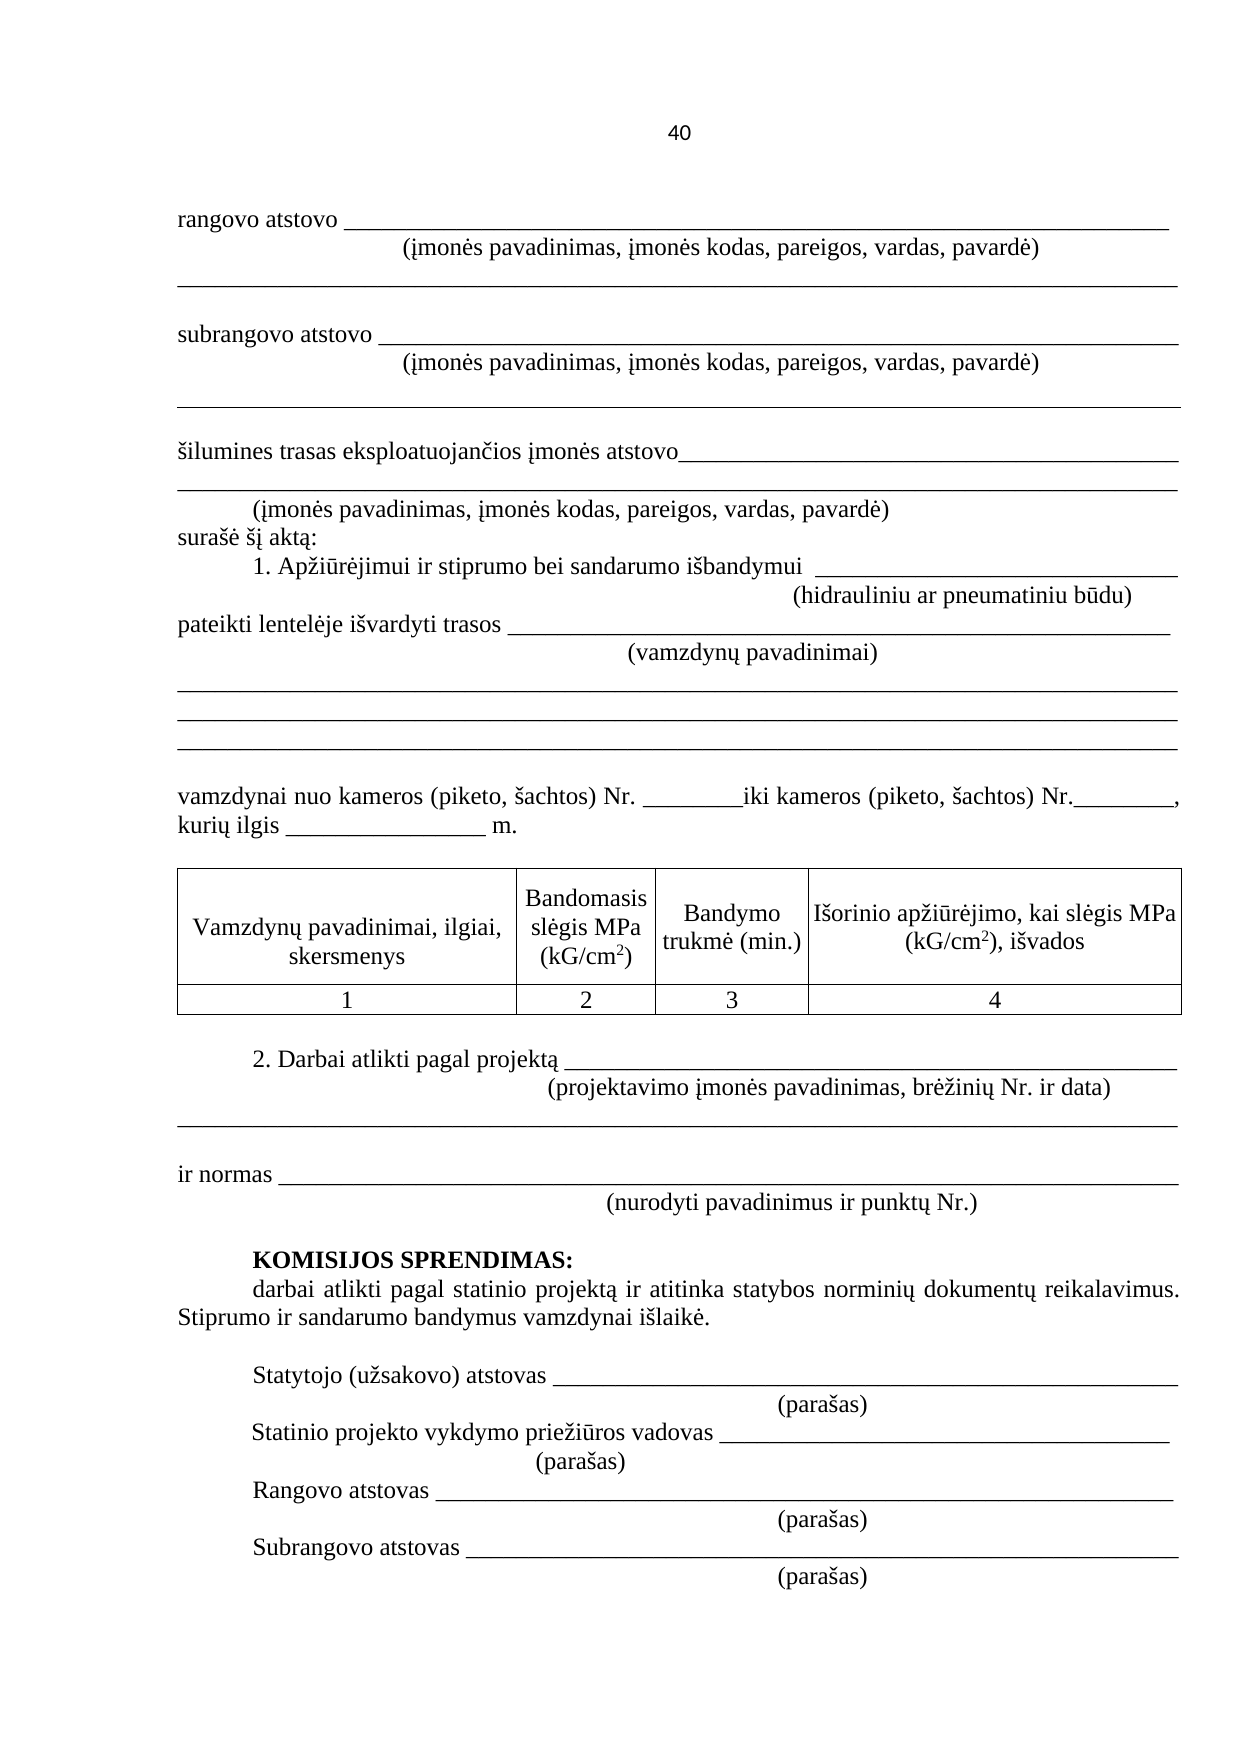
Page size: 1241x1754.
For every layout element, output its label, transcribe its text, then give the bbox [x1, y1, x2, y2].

text ________________________________________________________________________________ [177, 1101, 1181, 1130]
text darbai atlikti pagal statinio projektą ir atitinka statybos norminių dokumentų reikalavimus. Stiprumo ir sandarumo bandymus vamzdynai išlaikė. [177, 1274, 1181, 1331]
table_cell 2 [517, 985, 521, 1014]
text (projektavimo įmonės pavadinimas, brėžinių Nr. ir data) [477, 1072, 1181, 1101]
text (įmonės pavadinimas, įmonės kodas, pareigos, vardas, pavardė) [402, 232, 1181, 261]
text (parašas) [745, 1389, 1181, 1417]
table_cell 4 [1177, 985, 1181, 1014]
text ________________________________________________________________________________ [177, 465, 1181, 494]
table_header Bandymo trukmė (min.) [656, 869, 808, 984]
text 1. Apžiūrėjimui ir stiprumo bei sandarumo išbandymui _____________________________ [177, 551, 1181, 580]
text rangovo atstovo __________________________________________________________________ [177, 204, 1181, 232]
text ________________________________________________________________________________ [177, 666, 1181, 695]
table_header Bandomasis slėgis MPa (kG/cm2) [517, 869, 655, 984]
text (hidrauliniu ar pneumatiniu būdu) [702, 580, 1181, 609]
table_cell 2 [651, 985, 655, 1014]
text pateikti lentelėje išvardyti trasos _____________________________________________________ [177, 609, 1181, 637]
text (nurodyti pavadinimus ir punktų Nr.) [402, 1187, 1181, 1216]
text (įmonės pavadinimas, įmonės kodas, pareigos, vardas, pavardė) [402, 347, 1181, 376]
text ir normas ________________________________________________________________________ [177, 1159, 1181, 1187]
text ________________________________________________________________________________ [177, 695, 1181, 724]
text 2. Darbai atlikti pagal projektą _________________________________________________ [177, 1044, 1181, 1072]
text KOMISIJOS SPRENDIMAS: [177, 1245, 1181, 1274]
table_cell 1 [512, 985, 516, 1014]
table_header Vamzdynų pavadinimai, ilgiai, skersmenys [178, 869, 516, 984]
text ________________________________________________________________________________ [177, 261, 1181, 290]
text Subrangovo atstovas _________________________________________________________ [177, 1532, 1181, 1561]
text Statytojo (užsakovo) atstovas __________________________________________________ [177, 1360, 1181, 1389]
text ________________________________________________________________________________ [177, 724, 1181, 752]
text (parašas) [177, 1446, 1181, 1475]
text Statinio projekto vykdymo priežiūros vadovas ____________________________________ [177, 1417, 1181, 1446]
text vamzdynai nuo kameros (piketo, šachtos) Nr. ________iki kameros (piketo, šachtos) Nr.________, kurių ilgis ________________ m. [177, 781, 1181, 839]
table_cell 3 [804, 985, 808, 1014]
table_header Išorinio apžiūrėjimo, kai slėgis MPa (kG/cm2), išvados [809, 869, 1181, 984]
text (parašas) [745, 1504, 1181, 1532]
text šilumines trasas eksploatuojančios įmonės atstovo________________________________________ [177, 436, 1181, 465]
text subrangovo atstovo ________________________________________________________________ [177, 319, 1181, 347]
text (vamzdynų pavadinimai) [552, 637, 1181, 666]
text (įmonės pavadinimas, įmonės kodas, pareigos, vardas, pavardė) [177, 494, 1181, 522]
text surašė šį aktą: [177, 522, 1181, 551]
text Rangovo atstovas ___________________________________________________________ [177, 1475, 1181, 1504]
text (parašas) [745, 1561, 1181, 1590]
